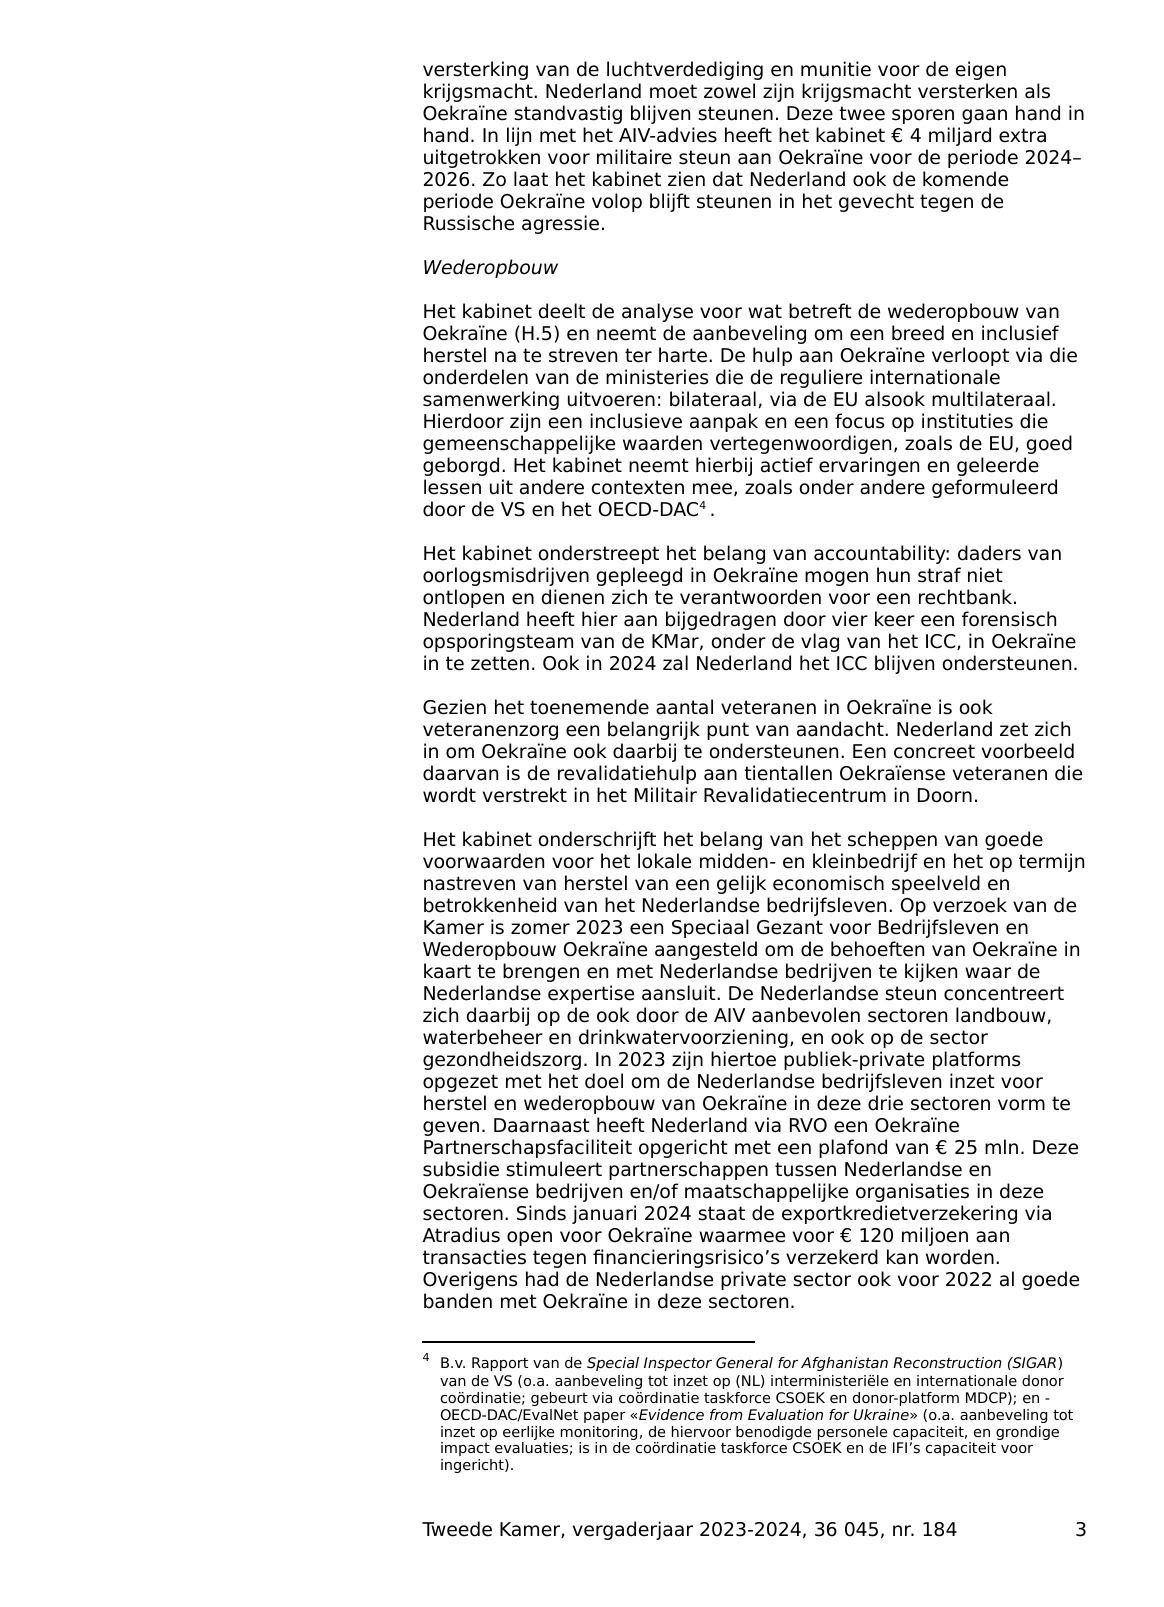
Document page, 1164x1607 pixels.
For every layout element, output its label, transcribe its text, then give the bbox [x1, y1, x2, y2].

subtitle Wederopbouw [422, 257, 1087, 279]
text Het kabinet onderstreept het belang van accountability: daders van oorlogsmisdrijven gepleegd in Oekraïne mogen hun straf niet ontlopen en dienen zich te verantwoorden voor een rechtbank. Nederland heeft hier aan bijgedragen door vier keer een forensisch opsporingsteam van de KMar, onder de vlag van het ICC, in Oekraïne in te zetten. Ook in 2024 zal Nederland het ICC blijven ondersteunen. [422, 543, 1087, 675]
text B.v. Rapport van de Special Inspector General for Afghanistan Reconstruction (SIGAR) van de VS (o.a. aanbeveling tot inzet op (NL) interministeriële en internationale donor coördinatie; gebeurt via coördinatie taskforce CSOEK en donor-platform MDCP); en -OECD-DAC/EvalNet paper «Evidence from Evaluation for Ukraine» (o.a. aanbeveling tot inzet op eerlijke monitoring, de hiervoor benodigde personele capaciteit, en grondige impact evaluaties; is in de coördinatie taskforce CSOEK en de IFI’s capaciteit voor ingericht). [422, 1351, 1087, 1474]
text Het kabinet deelt de analyse voor wat betreft de wederopbouw van Oekraïne (H.5) en neemt de aanbeveling om een breed en inclusief herstel na te streven ter harte. De hulp aan Oekraïne verloopt via die onderdelen van de ministeries die de reguliere internationale samenwerking uitvoeren: bilateraal, via de EU alsook multilateraal. Hierdoor zijn een inclusieve aanpak en een focus op instituties die gemeenschappelijke waarden vertegenwoordigen, zoals de EU, goed geborgd. Het kabinet neemt hierbij actief ervaringen en geleerde lessen uit andere contexten mee, zoals onder andere geformuleerd door de VS en het OECD-DAC. [422, 301, 1087, 521]
text versterking van de luchtverdediging en munitie voor de eigen krĳgsmacht. Nederland moet zowel zijn krijgsmacht versterken als Oekraïne standvastig blijven steunen. Deze twee sporen gaan hand in hand. In lijn met het AIV-advies heeft het kabinet € 4 miljard extra uitgetrokken voor militaire steun aan Oekraïne voor de periode 2024–2026. Zo laat het kabinet zien dat Nederland ook de komende periode Oekraïne volop blijft steunen in het gevecht tegen de Russische agressie. [422, 59, 1087, 235]
text Gezien het toenemende aantal veteranen in Oekraïne is ook veteranenzorg een belangrijk punt van aandacht. Nederland zet zich in om Oekraïne ook daarbij te ondersteunen. Een concreet voorbeeld daarvan is de revalidatiehulp aan tientallen Oekraïense veteranen die wordt verstrekt in het Militair Revalidatiecentrum in Doorn. [422, 697, 1087, 807]
text Het kabinet onderschrijft het belang van het scheppen van goede voorwaarden voor het lokale midden- en kleinbedrijf en het op termijn nastreven van herstel van een gelijk economisch speelveld en betrokkenheid van het Nederlandse bedrijfsleven. Op verzoek van de Kamer is zomer 2023 een Speciaal Gezant voor Bedrijfsleven en Wederopbouw Oekraïne aangesteld om de behoeften van Oekraïne in kaart te brengen en met Nederlandse bedrijven te kijken waar de Nederlandse expertise aansluit. De Nederlandse steun concentreert zich daarbij op de ook door de AIV aanbevolen sectoren landbouw, waterbeheer en drinkwatervoorziening, en ook op de sector gezondheidszorg. In 2023 zijn hiertoe publiek-private platforms opgezet met het doel om de Nederlandse bedrijfsleven inzet voor herstel en wederopbouw van Oekraïne in deze drie sectoren vorm te geven. Daarnaast heeft Nederland via RVO een Oekraïne Partnerschapsfaciliteit opgericht met een plafond van € 25 mln. Deze subsidie stimuleert partnerschappen tussen Nederlandse en Oekraïense bedrijven en/of maatschappelijke organisaties in deze sectoren. Sinds januari 2024 staat de exportkredietverzekering via Atradius open voor Oekraïne waarmee voor € 120 miljoen aan transacties tegen financieringsrisico’s verzekerd kan worden. Overigens had de Nederlandse private sector ook voor 2022 al goede banden met Oekraïne in deze sectoren. [422, 829, 1087, 1313]
